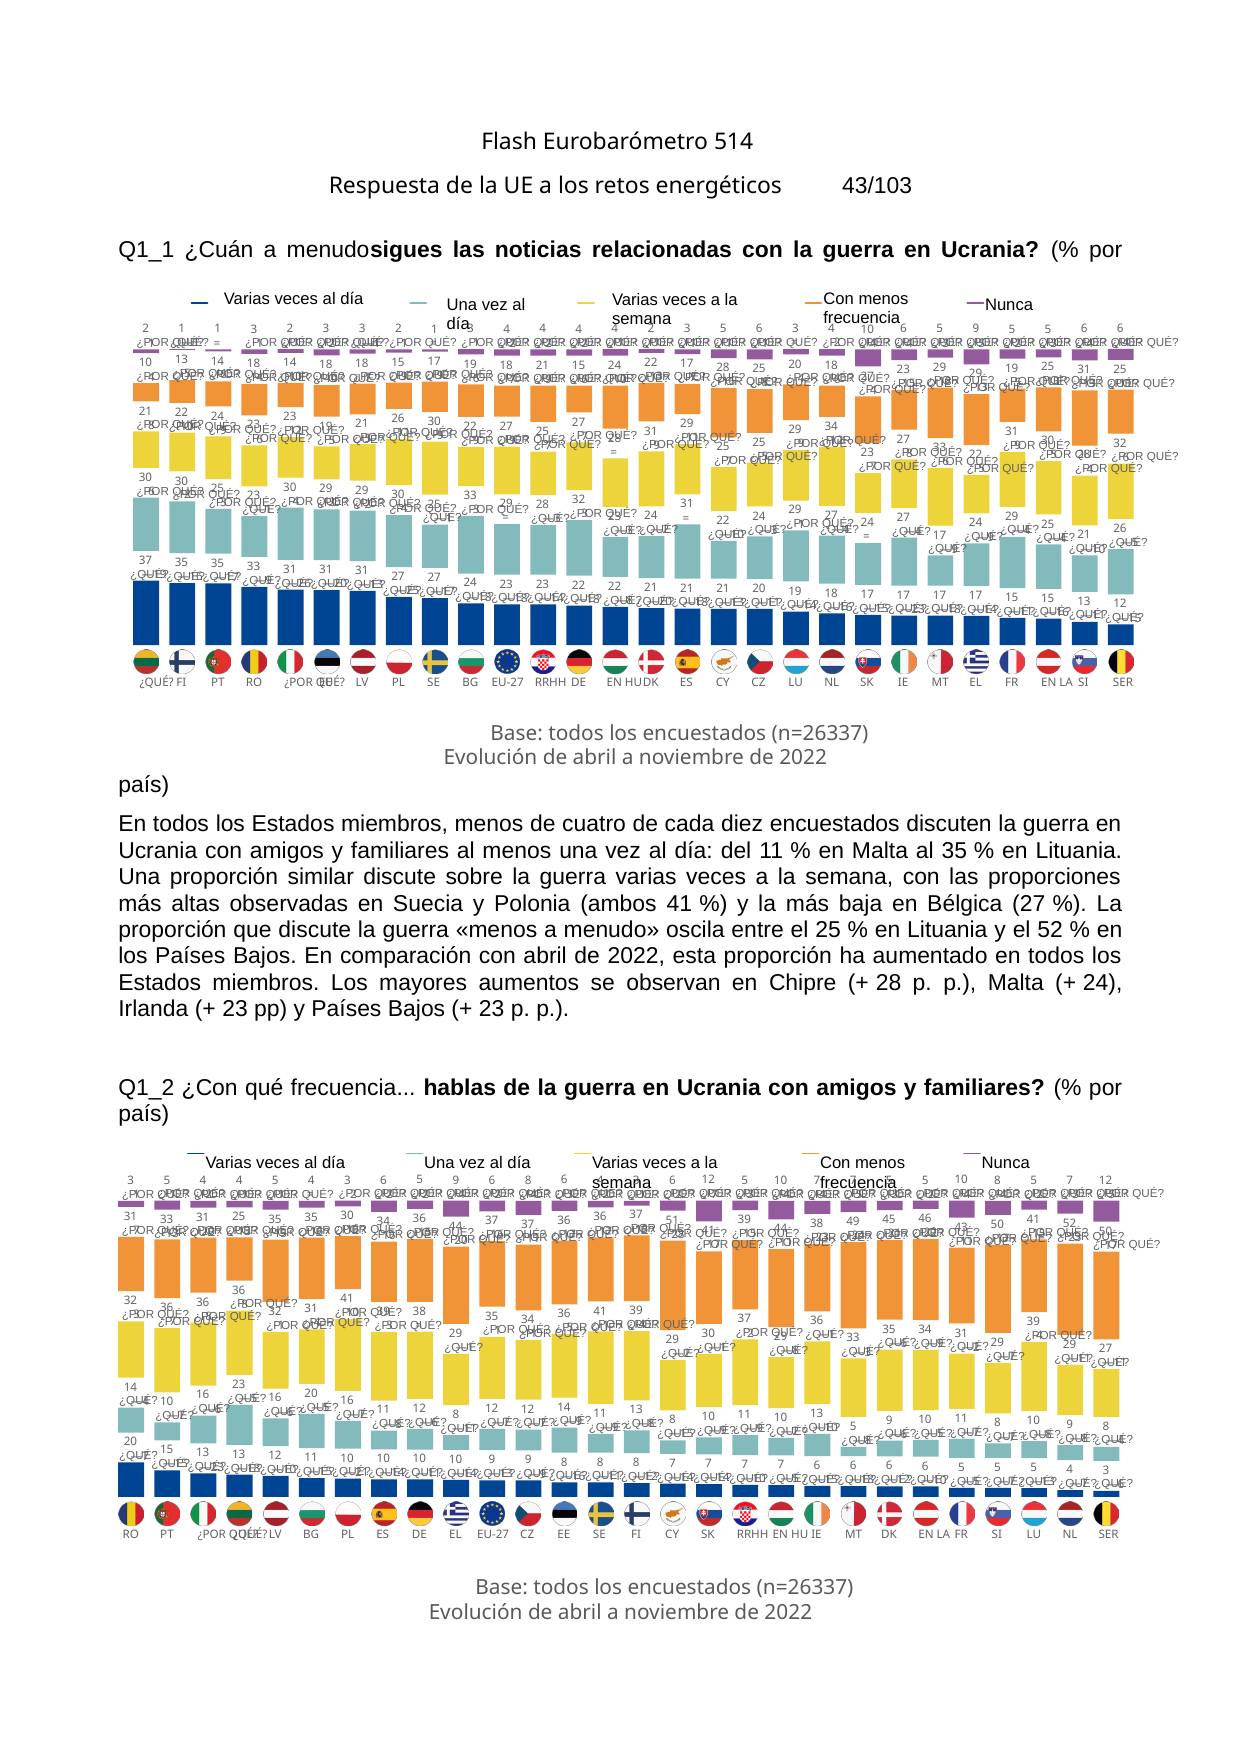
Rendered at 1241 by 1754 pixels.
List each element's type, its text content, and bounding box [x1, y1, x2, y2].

picture [1021, 1501, 1047, 1526]
text Q1_2 ¿Con qué frecuencia... hablas de la guerra en Ucrania con amigos y familiares? (% por país) [118, 1073, 1122, 1126]
picture [891, 649, 917, 674]
picture [711, 649, 737, 674]
picture [985, 1501, 1011, 1526]
text En todos los Estados miembros, menos de cuatro de cada diez encuestados discuten la guerra en Ucrania con amigos y familiares al menos una vez al día: del 11 % en Malta al 35 % en Lituania. Una proporción similar discute sobre la guerra varias veces a la semana, con las proporciones más altas observadas en Suecia y Polonia (ambos 41 %) y la más baja en Bélgica (27 %). La proporción que discute la guerra «menos a menudo» oscila entre el 25 % en Lituania y el 52 % en los Países Bajos. En comparación con abril de 2022, esta proporción ha aumentado en todos los Estados miembros. Los mayores aumentos se observan en Chipre (+ 28 p. p.), Malta (+ 24), Irlanda (+ 23 pp) y Países Bajos (+ 23 p. p.). [118, 810, 1122, 1021]
picture [566, 649, 592, 674]
picture [588, 1501, 614, 1526]
picture [927, 649, 953, 674]
text Q1_1 ¿Cuán a menudosigues las noticias relacionadas con la guerra en Ucrania? (% por país) [118, 236, 1122, 797]
picture [747, 649, 773, 674]
picture [118, 1501, 144, 1526]
picture [602, 649, 628, 674]
picture [1072, 649, 1097, 674]
picture [458, 649, 484, 674]
picture [638, 649, 664, 674]
picture [1057, 1501, 1083, 1526]
picture [263, 1501, 289, 1526]
picture [479, 1501, 505, 1526]
picture [386, 649, 412, 674]
picture [552, 1501, 577, 1526]
picture [314, 649, 340, 674]
picture [443, 1501, 469, 1526]
picture [660, 1501, 686, 1526]
picture [350, 649, 376, 674]
picture [841, 1501, 866, 1526]
picture [913, 1501, 939, 1526]
picture [732, 1501, 758, 1526]
picture [169, 649, 195, 674]
picture [999, 649, 1025, 674]
picture [768, 1501, 794, 1526]
picture [696, 1501, 722, 1526]
picture [205, 649, 231, 674]
picture [963, 649, 989, 674]
picture [299, 1501, 325, 1526]
picture [226, 1501, 252, 1526]
picture [241, 649, 267, 674]
picture [1093, 1501, 1119, 1526]
picture [675, 649, 700, 674]
picture [335, 1501, 361, 1526]
picture [855, 649, 881, 674]
picture [133, 649, 159, 674]
picture [949, 1501, 975, 1526]
picture [1108, 649, 1134, 674]
picture [371, 1501, 397, 1526]
picture [877, 1501, 902, 1526]
picture [422, 649, 448, 674]
picture [819, 649, 845, 674]
picture [1036, 649, 1061, 674]
picture [624, 1501, 650, 1526]
picture [407, 1501, 433, 1526]
picture [190, 1501, 216, 1526]
picture [515, 1501, 541, 1526]
picture [277, 649, 303, 674]
picture [530, 649, 556, 674]
picture [783, 649, 809, 674]
picture [804, 1501, 830, 1526]
picture [154, 1501, 180, 1526]
picture [494, 649, 520, 674]
